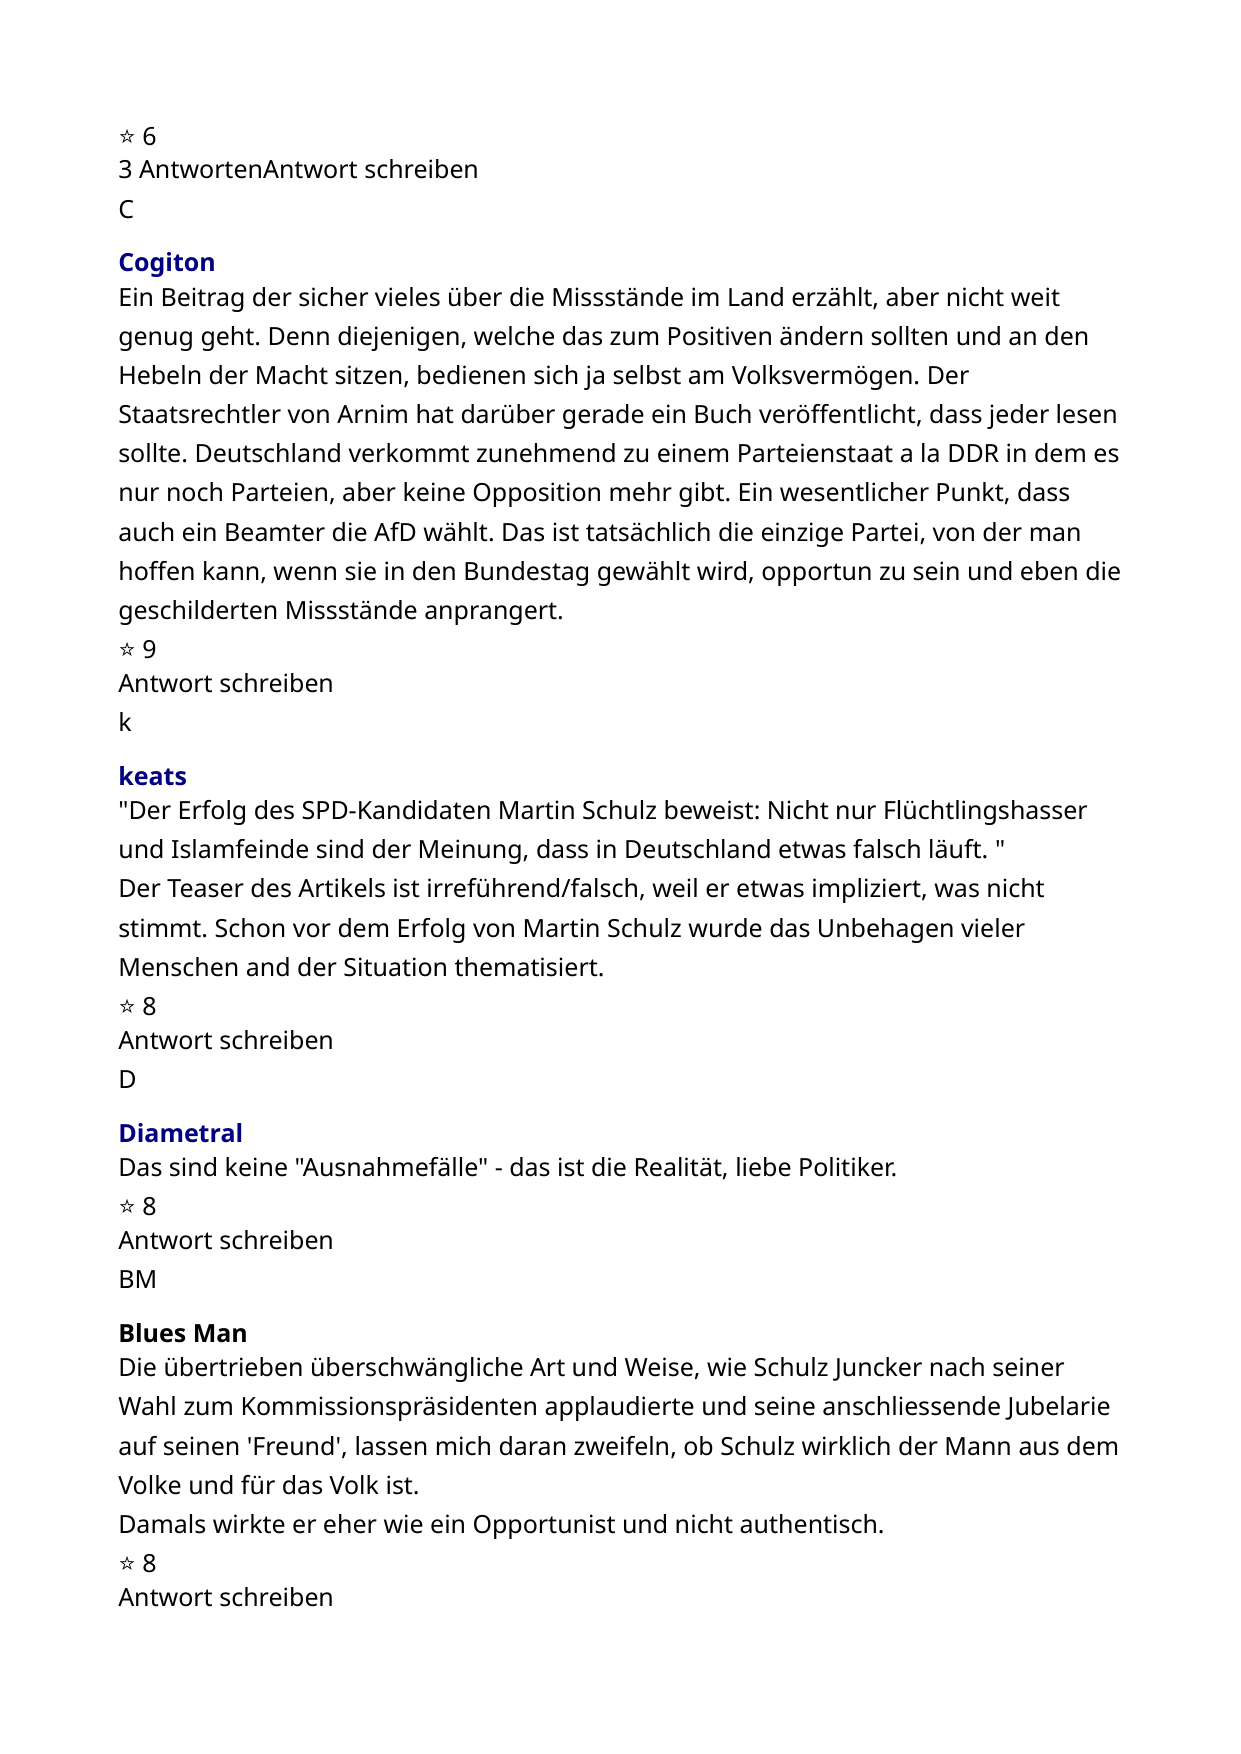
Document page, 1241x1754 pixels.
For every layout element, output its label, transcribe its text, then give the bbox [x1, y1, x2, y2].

text ⭐️ 8 [118, 1546, 1122, 1580]
text k [118, 705, 1122, 739]
text ⭐️ 8 [118, 988, 1122, 1023]
text Die übertrieben überschwängliche Art und Weise, wie Schulz Juncker nach seiner Wahl zum Kommissionspräsidenten applaudierte und seine anschliessende Jubelarie auf seinen 'Freund', lassen mich daran zweifeln, ob Schulz wirklich der Mann aus dem Volke und für das Volk ist. Damals wirkte er eher wie ein Opportunist und nicht authentisch. [118, 1350, 1122, 1541]
text Antwort schreiben [118, 1023, 1122, 1057]
text ⭐️ 9 [118, 632, 1122, 666]
subtitle keats [118, 759, 1122, 793]
text BM [118, 1262, 1122, 1296]
text ⭐️ 8 [118, 1189, 1122, 1223]
text Antwort schreiben [118, 1580, 1122, 1614]
subtitle Diametral [118, 1116, 1122, 1149]
text Antwort schreiben [118, 666, 1122, 700]
text Das sind keine "Ausnahmefälle" - das ist die Realität, liebe Politiker. [118, 1149, 1122, 1184]
text Ein Beitrag der sicher vieles über die Missstände im Land erzählt, aber nicht weit genug geht. Denn diejenigen, welche das zum Positiven ändern sollten und an den Hebeln der Macht sitzen, bedienen sich ja selbst am Volksvermögen. Der Staatsrechtler von Arnim hat darüber gerade ein Buch veröffentlicht, dass jeder lesen sollte. Deutschland verkommt zunehmend zu einem Parteienstaat a la DDR in dem es nur noch Parteien, aber keine Opposition mehr gibt. Ein wesentlicher Punkt, dass auch ein Beamter die AfD wählt. Das ist tatsächlich die einzige Partei, von der man hoffen kann, wenn sie in den Bundestag gewählt wird, opportun zu sein und eben die geschilderten Missstände anprangert. [118, 279, 1122, 627]
text D [118, 1062, 1122, 1096]
text ⭐️ 6 [118, 118, 1122, 152]
subtitle Blues Man [118, 1316, 1122, 1350]
text Antwort schreiben [118, 1223, 1122, 1257]
text "Der Erfolg des SPD-Kandidaten Martin Schulz beweist: Nicht nur Flüchtlingshasser und Islamfeinde sind der Meinung, dass in Deutschland etwas falsch läuft. " [118, 793, 1122, 866]
subtitle Cogiton [118, 245, 1122, 279]
text Der Teaser des Artikels ist irreführend/falsch, weil er etwas impliziert, was nicht stimmt. Schon vor dem Erfolg von Martin Schulz wurde das Unbehagen vieler Menschen and der Situation thematisiert. [118, 871, 1122, 983]
text 3 AntwortenAntwort schreiben [118, 152, 1122, 186]
text C [118, 191, 1122, 225]
